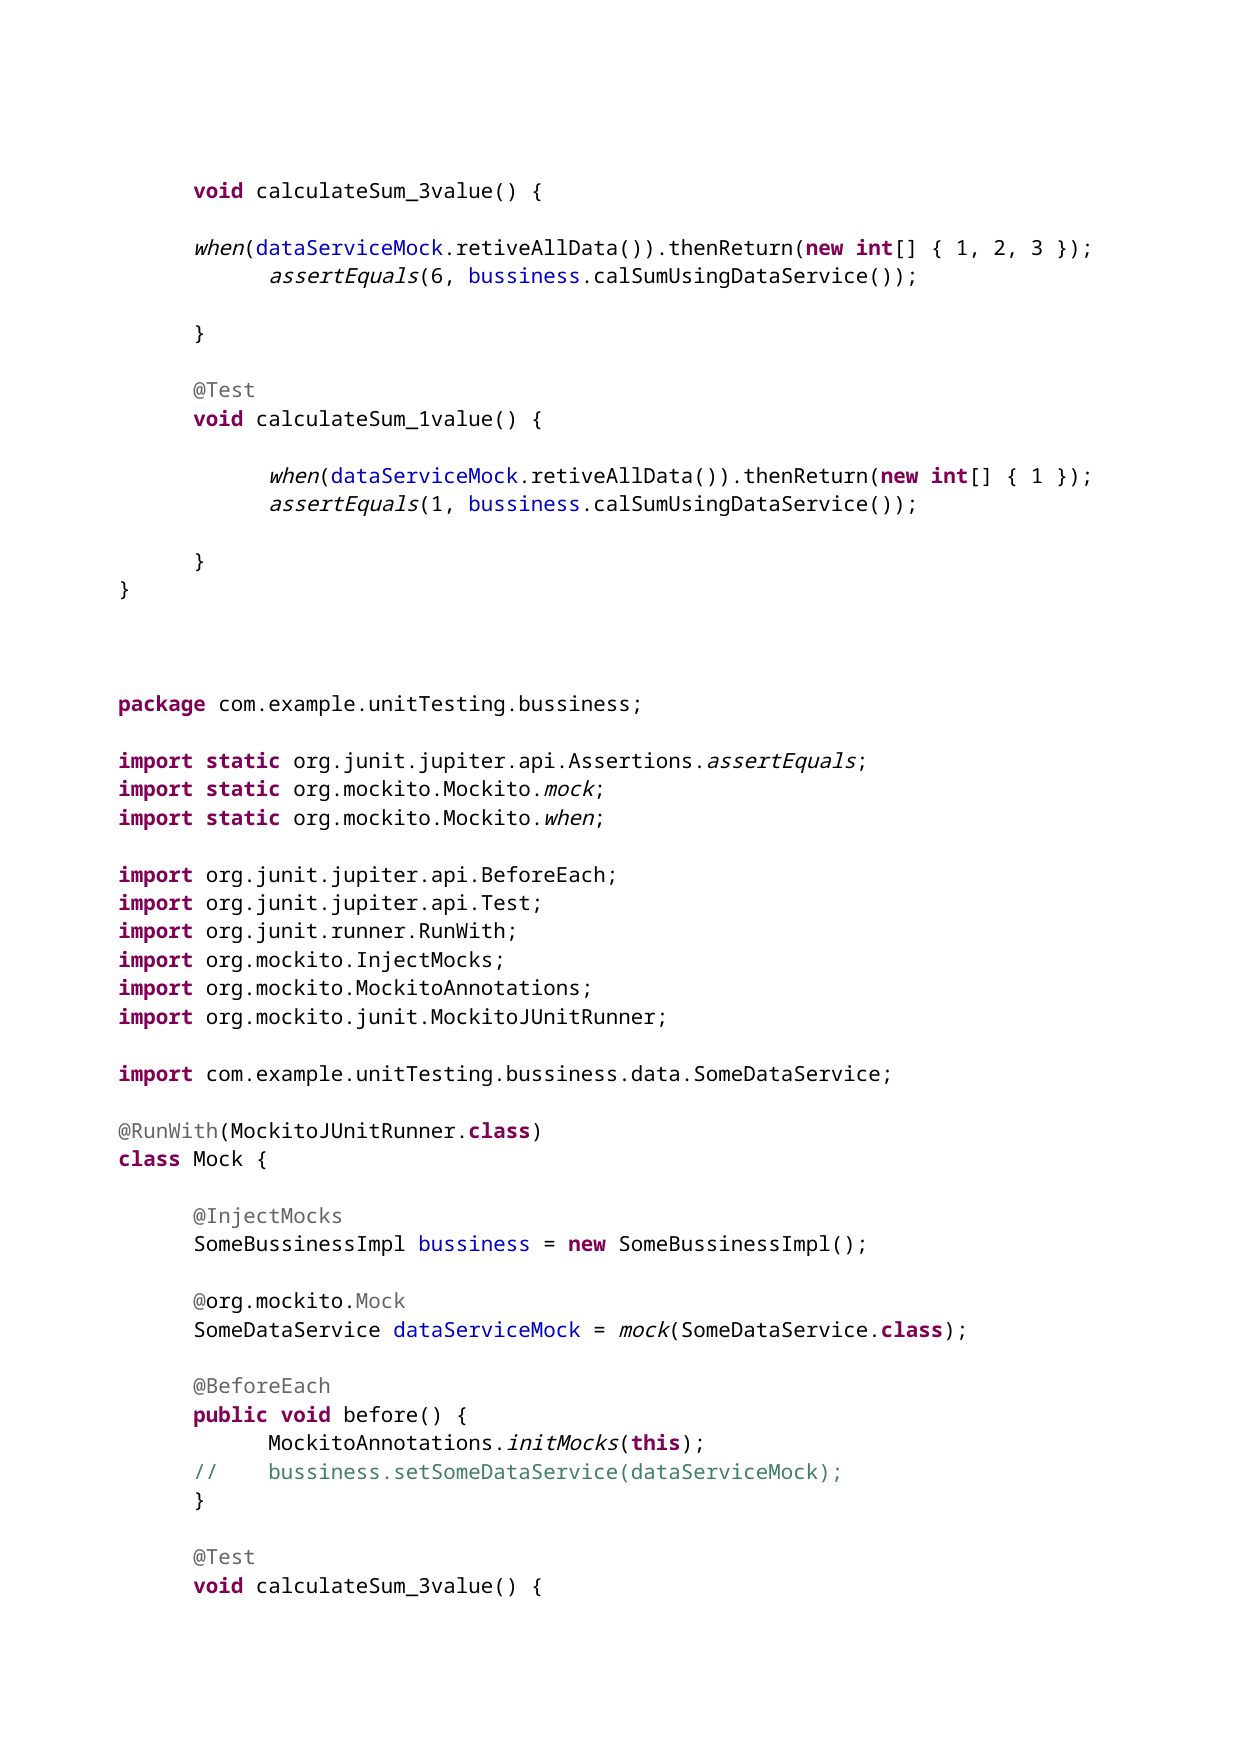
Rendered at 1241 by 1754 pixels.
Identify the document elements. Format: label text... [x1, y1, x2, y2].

text @Test [118, 375, 1122, 404]
text import org.junit.jupiter.api.Test; [118, 888, 1122, 917]
text void calculateSum_1value() { [118, 404, 1122, 432]
text @BeforeEach [118, 1372, 1122, 1400]
text SomeBussinessImpl bussiness = new SomeBussinessImpl(); [118, 1229, 1122, 1258]
text import org.mockito.InjectMocks; [118, 945, 1122, 973]
text } [118, 546, 1122, 574]
text import com.example.unitTesting.bussiness.data.SomeDataService; [118, 1059, 1122, 1087]
text // bussiness.setSomeDataService(dataServiceMock); [118, 1457, 1122, 1485]
text when(dataServiceMock.retiveAllData()).thenReturn(new int[] { 1, 2, 3 }); [118, 233, 1122, 262]
text @Test [118, 1542, 1122, 1571]
text @RunWith(MockitoJUnitRunner.class) [118, 1116, 1122, 1144]
text } [118, 574, 1122, 603]
text assertEquals(1, bussiness.calSumUsingDataService()); [118, 489, 1122, 518]
text void calculateSum_3value() { [118, 1571, 1122, 1599]
text @org.mockito.Mock [118, 1286, 1122, 1315]
text import static org.junit.jupiter.api.Assertions.assertEquals; [118, 746, 1122, 774]
text assertEquals(6, bussiness.calSumUsingDataService()); [118, 262, 1122, 290]
text MockitoAnnotations.initMocks(this); [118, 1428, 1122, 1457]
text class Mock { [118, 1144, 1122, 1173]
text package com.example.unitTesting.bussiness; [118, 689, 1122, 718]
text @InjectMocks [118, 1201, 1122, 1229]
text SomeDataService dataServiceMock = mock(SomeDataService.class); [118, 1315, 1122, 1343]
text import org.junit.runner.RunWith; [118, 917, 1122, 945]
text import org.junit.jupiter.api.BeforeEach; [118, 860, 1122, 888]
text void calculateSum_3value() { [118, 176, 1122, 205]
text } [118, 318, 1122, 347]
text } [118, 1485, 1122, 1514]
text import static org.mockito.Mockito.mock; [118, 774, 1122, 803]
text import org.mockito.junit.MockitoJUnitRunner; [118, 1002, 1122, 1030]
text public void before() { [118, 1400, 1122, 1428]
text import static org.mockito.Mockito.when; [118, 803, 1122, 831]
text when(dataServiceMock.retiveAllData()).thenReturn(new int[] { 1 }); [118, 461, 1122, 489]
text import org.mockito.MockitoAnnotations; [118, 973, 1122, 1002]
